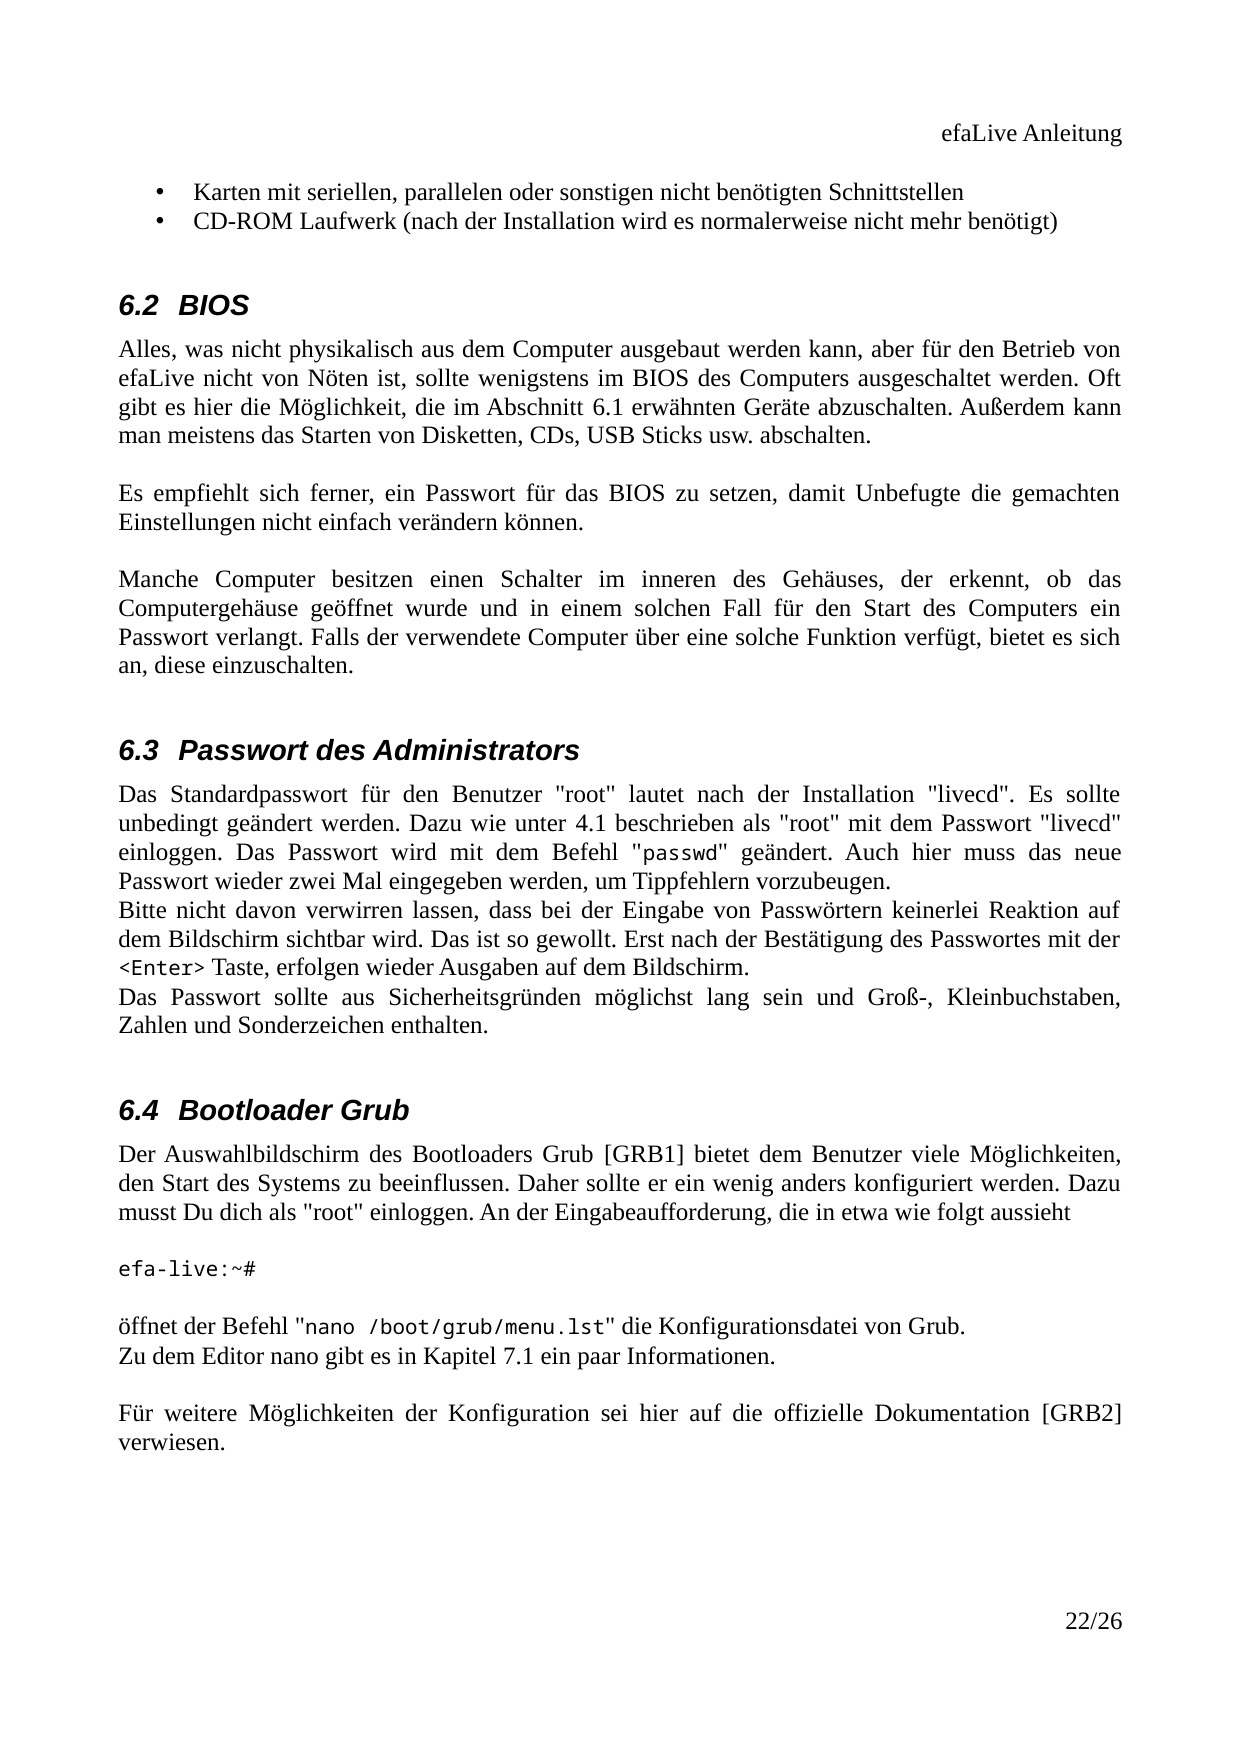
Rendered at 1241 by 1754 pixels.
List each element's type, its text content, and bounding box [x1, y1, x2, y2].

text Bitte nicht davon verwirren lassen, dass bei der Eingabe von Passwörtern keinerlei Reaktion auf dem Bildschirm sichtbar wird. Das ist so gewollt. Erst nach der Bestätigung des Passwortes mit der <Enter> Taste, erfolgen wieder Ausgaben auf dem Bildschirm. [118, 895, 1122, 982]
text Das Passwort sollte aus Sicherheitsgründen möglichst lang sein und Groß-, Kleinbuchstaben, Zahlen und Sonderzeichen enthalten. [118, 982, 1122, 1039]
subtitle BIOS [118, 288, 1122, 322]
subtitle Passwort des Administrators [118, 733, 1122, 767]
text Der Auswahlbildschirm des Bootloaders Grub [GRB1] bietet dem Benutzer viele Möglichkeiten, den Start des Systems zu beeinflussen. Daher sollte er ein wenig anders konfiguriert werden. Dazu musst Du dich als "root" einloggen. An der Eingabeaufforderung, die in etwa wie folgt aussieht [118, 1139, 1122, 1225]
text Manche Computer besitzen einen Schalter im inneren des Gehäuses, der erkennt, ob das Computergehäuse geöffnet wurde und in einem solchen Fall für den Start des Computers ein Passwort verlangt. Falls der verwendete Computer über eine solche Funktion verfügt, bietet es sich an, diese einzuschalten. [118, 564, 1122, 679]
text efa-live:~# [118, 1254, 1122, 1283]
text Alles, was nicht physikalisch aus dem Computer ausgebaut werden kann, aber für den Betrieb von efaLive nicht von Nöten ist, sollte wenigstens im BIOS des Computers ausgeschaltet werden. Oft gibt es hier die Möglichkeit, die im Abschnitt 6.1 erwähnten Geräte abzuschalten. Außerdem kann man meistens das Starten von Disketten, CDs, USB Sticks usw. abschalten. [118, 334, 1122, 449]
text Für weitere Möglichkeiten der Konfiguration sei hier auf die offizielle Dokumentation [GRB2] verwiesen. [118, 1398, 1122, 1456]
subtitle Bootloader Grub [118, 1093, 1122, 1127]
text Zu dem Editor nano gibt es in Kapitel 7.1 ein paar Informationen. [118, 1341, 1122, 1369]
text öffnet der Befehl "nano /boot/grub/menu.lst" die Konfigurationsdatei von Grub. [118, 1311, 1122, 1341]
list Karten mit seriellen, parallelen oder sonstigen nicht benötigten Schnittstellen [156, 177, 1122, 206]
text Das Standardpasswort für den Benutzer "root" lautet nach der Installation "livecd". Es sollte unbedingt geändert werden. Dazu wie unter 4.1 beschrieben als "root" mit dem Passwort "livecd" einloggen. Das Passwort wird mit dem Befehl "passwd" geändert. Auch hier muss das neue Passwort wieder zwei Mal eingegeben werden, um Tippfehlern vorzubeugen. [118, 779, 1122, 895]
text Es empfiehlt sich ferner, ein Passwort für das BIOS zu setzen, damit Unbefugte die gemachten Einstellungen nicht einfach verändern können. [118, 478, 1122, 536]
list CD-ROM Laufwerk (nach der Installation wird es normalerweise nicht mehr benötigt) [156, 206, 1122, 234]
